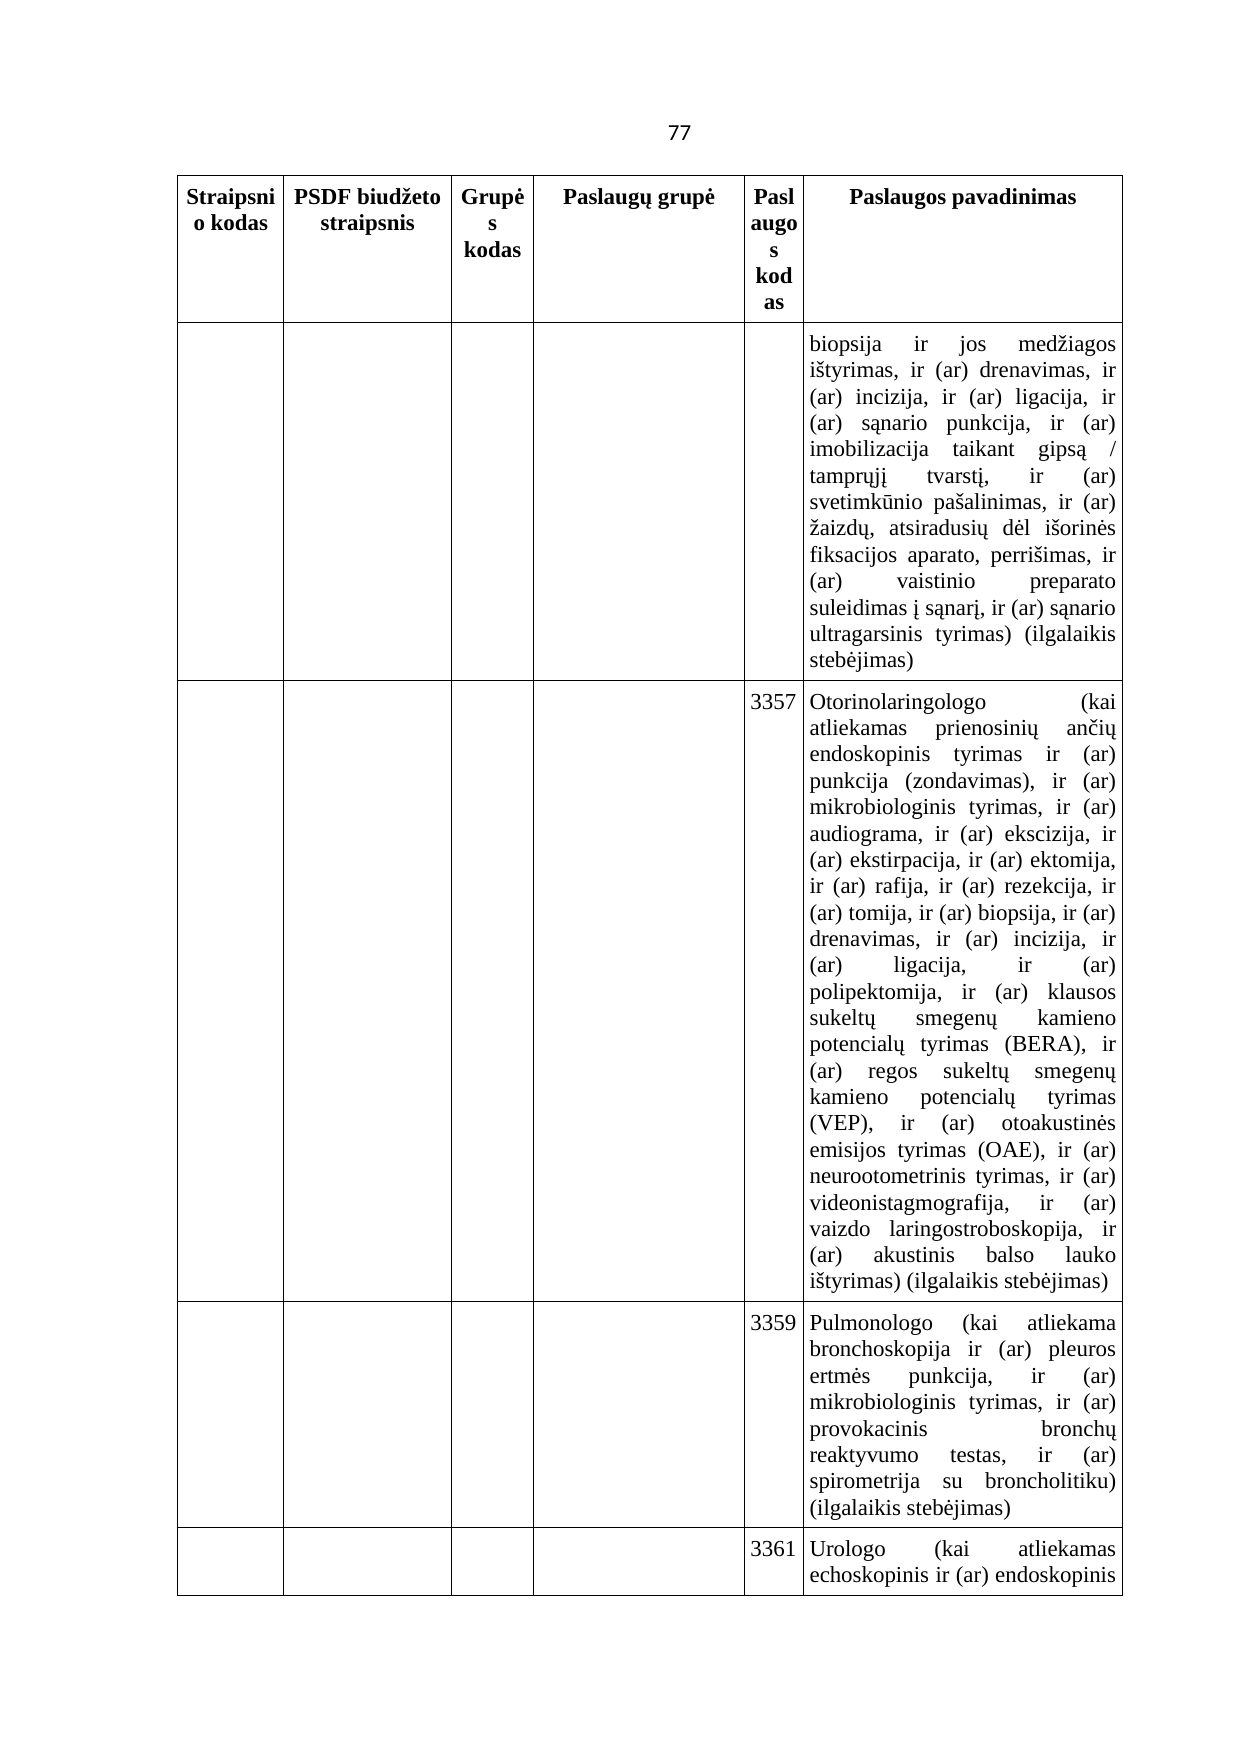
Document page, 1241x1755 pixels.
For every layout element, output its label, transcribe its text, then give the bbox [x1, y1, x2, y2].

table_header Straipsnio kodas [178, 176, 283, 322]
table_cell [284, 1528, 451, 1595]
table_cell [452, 1528, 533, 1595]
table_cell [452, 681, 533, 1301]
table_cell 3357 [745, 681, 803, 1301]
table_cell 3361 [745, 1528, 803, 1595]
table_cell [284, 1302, 451, 1527]
table_cell Pulmonologo (kai atliekama bronchoskopija ir (ar) pleuros ertmės punkcija, ir (ar) mikrobiologinis tyrimas, ir (ar) provokacinis bronchų reaktyvumo testas, ir (ar) spirometrija su broncholitiku) (ilgalaikis stebėjimas) [804, 1302, 1122, 1527]
table_header PSDF biudžeto straipsnis [284, 176, 451, 322]
table_cell [452, 323, 533, 680]
table_cell biopsija ir jos medžiagos ištyrimas, ir (ar) drenavimas, ir (ar) incizija, ir (ar) ligacija, ir (ar) sąnario punkcija, ir (ar) imobilizacija taikant gipsą / tamprųjį tvarstį, ir (ar) svetimkūnio pašalinimas, ir (ar) žaizdų, atsiradusių dėl išorinės fiksacijos aparato, perrišimas, ir (ar) vaistinio preparato suleidimas į sąnarį, ir (ar) sąnario ultragarsinis tyrimas) (ilgalaikis stebėjimas) [804, 323, 1122, 680]
table_cell [178, 1528, 283, 1595]
table_cell [284, 323, 451, 680]
table_cell [534, 681, 744, 1301]
table_cell [284, 681, 451, 1301]
table_cell [534, 1302, 744, 1527]
table_cell [745, 323, 803, 680]
table_cell [534, 323, 744, 680]
table_cell Urologo (kai atliekamas echoskopinis ir (ar) endoskopinis [804, 1528, 1122, 1595]
table_header Paslaugų grupė [534, 176, 744, 322]
table_cell 3359 [745, 1302, 803, 1527]
table_cell [452, 1302, 533, 1527]
table_cell [178, 681, 283, 1301]
table_header Grupės kodas [452, 176, 533, 322]
table_cell [178, 323, 283, 680]
table_header Paslaugos kodas [745, 176, 803, 322]
table_cell [534, 1528, 744, 1595]
table_header Paslaugos pavadinimas [804, 176, 1122, 322]
table_cell [178, 1302, 283, 1527]
table_cell Otorinolaringologo (kai atliekamas prienosinių ančių endoskopinis tyrimas ir (ar) punkcija (zondavimas), ir (ar) mikrobiologinis tyrimas, ir (ar) audiograma, ir (ar) ekscizija, ir (ar) ekstirpacija, ir (ar) ektomija, ir (ar) rafija, ir (ar) rezekcija, ir (ar) tomija, ir (ar) biopsija, ir (ar) drenavimas, ir (ar) incizija, ir (ar) ligacija, ir (ar) polipektomija, ir (ar) klausos sukeltų smegenų kamieno potencialų tyrimas (BERA), ir (ar) regos sukeltų smegenų kamieno potencialų tyrimas (VEP), ir (ar) otoakustinės emisijos tyrimas (OAE), ir (ar) neurootometrinis tyrimas, ir (ar) videonistagmografija, ir (ar) vaizdo laringostroboskopija, ir (ar) akustinis balso lauko ištyrimas) (ilgalaikis stebėjimas) [804, 681, 1122, 1301]
